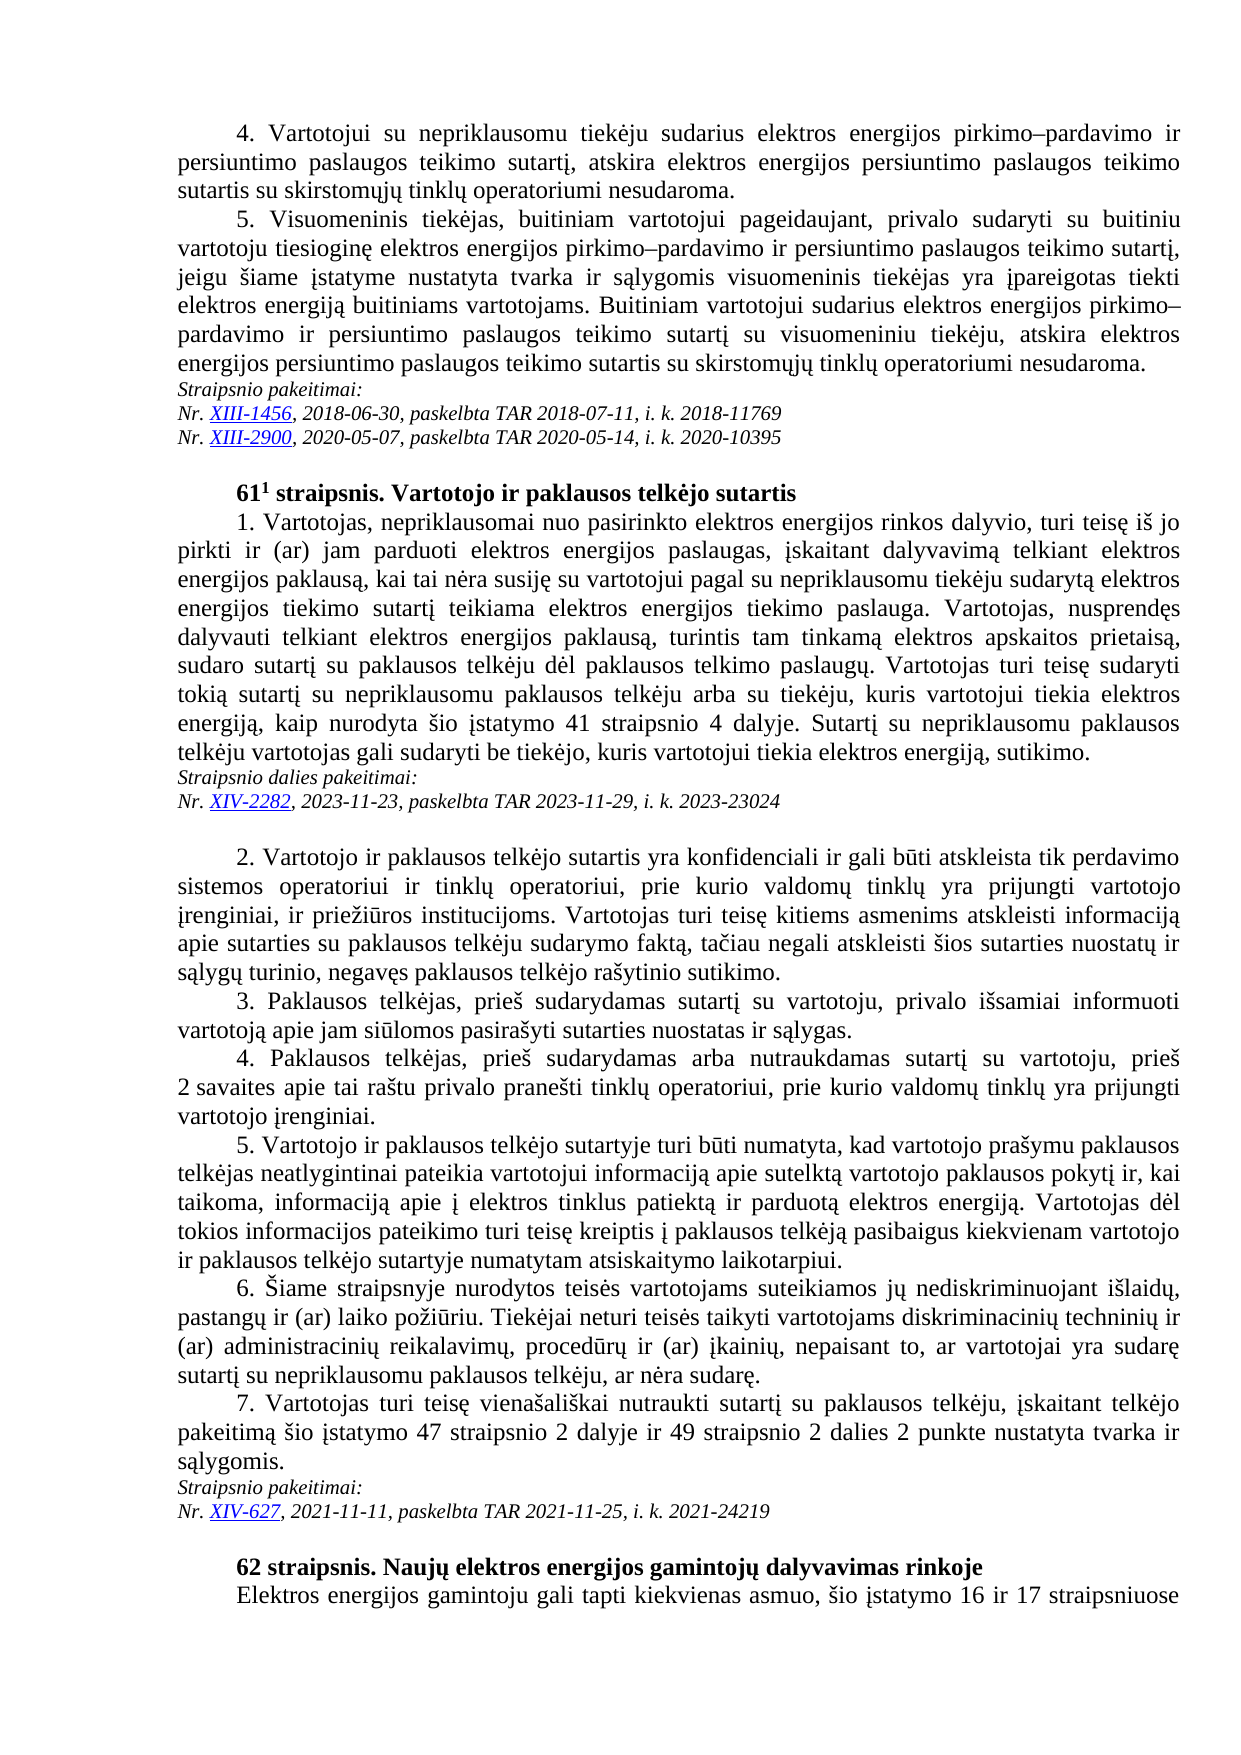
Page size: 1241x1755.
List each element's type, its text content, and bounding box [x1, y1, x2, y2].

text Straipsnio pakeitimai: [177, 377, 1181, 401]
text 4. Vartotojui su nepriklausomu tiekėju sudarius elektros energijos pirkimo–pardavimo ir persiuntimo paslaugos teikimo sutartį, atskira elektros energijos persiuntimo paslaugos teikimo sutartis su skirstomųjų tinklų operatoriumi nesudaroma. [177, 118, 1181, 204]
text 7. Vartotojas turi teisę vienašališkai nutraukti sutartį su paklausos telkėju, įskaitant telkėjo pakeitimą šio įstatymo 47 straipsnio 2 dalyje ir 49 straipsnio 2 dalies 2 punkte nustatyta tvarka ir sąlygomis. [177, 1388, 1181, 1475]
text 5. Vartotojo ir paklausos telkėjo sutartyje turi būti numatyta, kad vartotojo prašymu paklausos telkėjas neatlygintinai pateikia vartotojui informaciją apie sutelktą vartotojo paklausos pokytį ir, kai taikoma, informaciją apie į elektros tinklus patiektą ir parduotą elektros energiją. Vartotojas dėl tokios informacijos pateikimo turi teisę kreiptis į paklausos telkėją pasibaigus kiekvienam vartotojo ir paklausos telkėjo sutartyje numatytam atsiskaitymo laikotarpiui. [177, 1130, 1181, 1273]
text Nr. XIV-2282, 2023-11-23, paskelbta TAR 2023-11-29, i. k. 2023-23024 [177, 789, 1181, 813]
text Nr. XIII-1456, 2018-06-30, paskelbta TAR 2018-07-11, i. k. 2018-11769 [177, 401, 1181, 425]
text Straipsnio dalies pakeitimai: [177, 765, 1181, 789]
text Nr. XIII-2900, 2020-05-07, paskelbta TAR 2020-05-14, i. k. 2020-10395 [177, 425, 1181, 449]
text Straipsnio pakeitimai: [177, 1475, 1181, 1499]
text 2. Vartotojo ir paklausos telkėjo sutartis yra konfidenciali ir gali būti atskleista tik perdavimo sistemos operatoriui ir tinklų operatoriui, prie kurio valdomų tinklų yra prijungti vartotojo įrenginiai, ir priežiūros institucijoms. Vartotojas turi teisę kitiems asmenims atskleisti informaciją apie sutarties su paklausos telkėju sudarymo faktą, tačiau negali atskleisti šios sutarties nuostatų ir sąlygų turinio, negavęs paklausos telkėjo rašytinio sutikimo. [177, 842, 1181, 986]
text 5. Visuomeninis tiekėjas, buitiniam vartotojui pageidaujant, privalo sudaryti su buitiniu vartotoju tiesioginę elektros energijos pirkimo–pardavimo ir persiuntimo paslaugos teikimo sutartį, jeigu šiame įstatyme nustatyta tvarka ir sąlygomis visuomeninis tiekėjas yra įpareigotas tiekti elektros energiją buitiniams vartotojams. Buitiniam vartotojui sudarius elektros energijos pirkimo–pardavimo ir persiuntimo paslaugos teikimo sutartį su visuomeniniu tiekėju, atskira elektros energijos persiuntimo paslaugos teikimo sutartis su skirstomųjų tinklų operatoriumi nesudaroma. [177, 204, 1181, 377]
text Elektros energijos gamintoju gali tapti kiekvienas asmuo, šio įstatymo 16 ir 17 straipsniuose [177, 1580, 1181, 1609]
text 6. Šiame straipsnyje nurodytos teisės vartotojams suteikiamos jų nediskriminuojant išlaidų, pastangų ir (ar) laiko požiūriu. Tiekėjai neturi teisės taikyti vartotojams diskriminacinių techninių ir (ar) administracinių reikalavimų, procedūrų ir (ar) įkainių, nepaisant to, ar vartotojai yra sudarę sutartį su nepriklausomu paklausos telkėju, ar nėra sudarę. [177, 1273, 1181, 1388]
text 62 straipsnis. Naujų elektros energijos gamintojų dalyvavimas rinkoje [177, 1552, 1181, 1580]
text 1. Vartotojas, nepriklausomai nuo pasirinkto elektros energijos rinkos dalyvio, turi teisę iš jo pirkti ir (ar) jam parduoti elektros energijos paslaugas, įskaitant dalyvavimą telkiant elektros energijos paklausą, kai tai nėra susiję su vartotojui pagal su nepriklausomu tiekėju sudarytą elektros energijos tiekimo sutartį teikiama elektros energijos tiekimo paslauga. Vartotojas, nusprendęs dalyvauti telkiant elektros energijos paklausą, turintis tam tinkamą elektros apskaitos prietaisą, sudaro sutartį su paklausos telkėju dėl paklausos telkimo paslaugų. Vartotojas turi teisę sudaryti tokią sutartį su nepriklausomu paklausos telkėju arba su tiekėju, kuris vartotojui tiekia elektros energiją, kaip nurodyta šio įstatymo 41 straipsnio 4 dalyje. Sutartį su nepriklausomu paklausos telkėju vartotojas gali sudaryti be tiekėjo, kuris vartotojui tiekia elektros energiją, sutikimo. [177, 507, 1181, 765]
text 611 straipsnis. Vartotojo ir paklausos telkėjo sutartis [177, 478, 1181, 507]
text Nr. XIV-627, 2021-11-11, paskelbta TAR 2021-11-25, i. k. 2021-24219 [177, 1499, 1181, 1523]
text 4. Paklausos telkėjas, prieš sudarydamas arba nutraukdamas sutartį su vartotoju, prieš 2 savaites apie tai raštu privalo pranešti tinklų operatoriui, prie kurio valdomų tinklų yra prijungti vartotojo įrenginiai. [177, 1043, 1181, 1130]
text 3. Paklausos telkėjas, prieš sudarydamas sutartį su vartotoju, privalo išsamiai informuoti vartotoją apie jam siūlomos pasirašyti sutarties nuostatas ir sąlygas. [177, 986, 1181, 1043]
